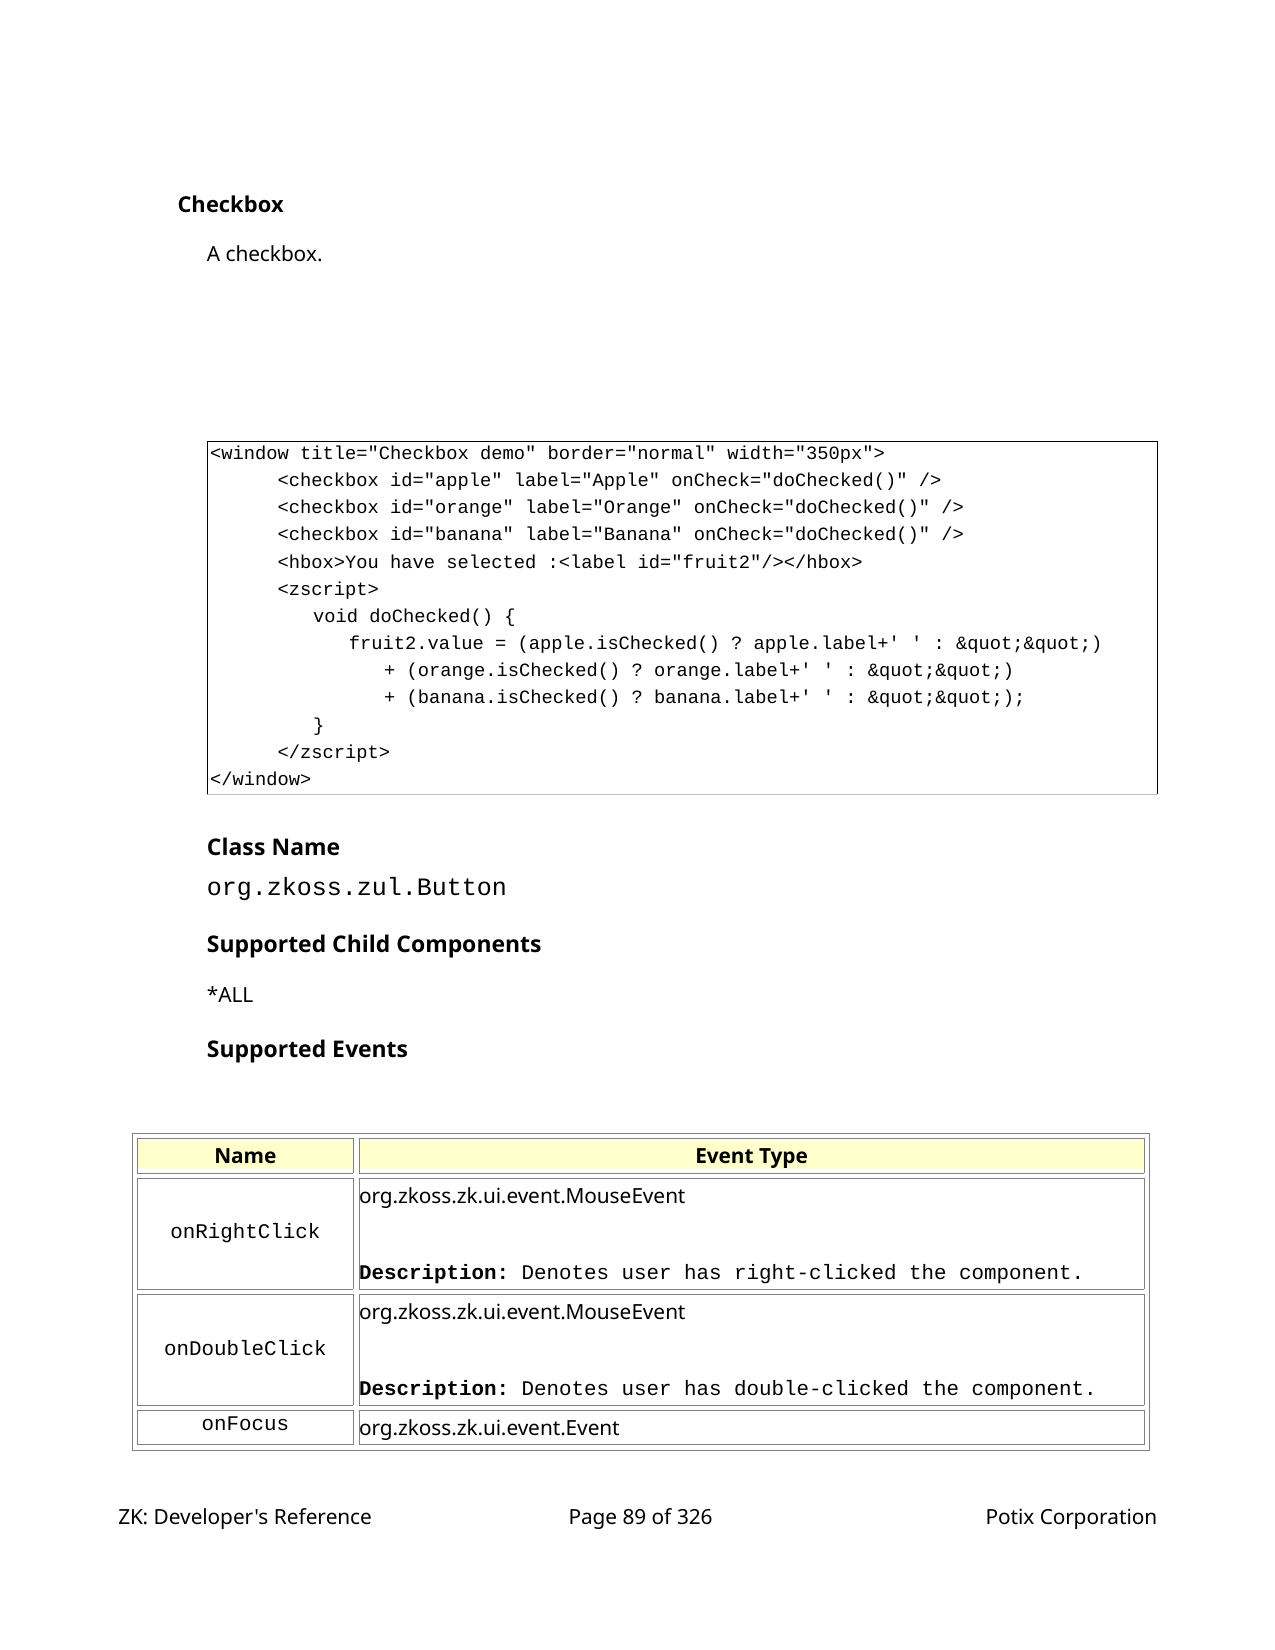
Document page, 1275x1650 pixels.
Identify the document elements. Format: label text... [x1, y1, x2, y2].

text </window> [208, 767, 1157, 794]
text *ALL [207, 980, 1157, 1008]
subtitle Supported Events [207, 1033, 1157, 1064]
table_cell org.zkoss.zk.ui.event.MouseEvent Description: Denotes user has right-clicked the component. [356, 1173, 1147, 1289]
text + (banana.isChecked() ? banana.label+' ' : &quot;&quot;); [208, 685, 1157, 710]
table_cell onDoubleClick [134, 1289, 356, 1405]
subtitle Supported Child Components [207, 928, 1157, 959]
text A checkbox. [207, 239, 1157, 268]
text + (orange.isChecked() ? orange.label+' ' : &quot;&quot;) [208, 658, 1157, 682]
text <zscript> [208, 577, 1157, 601]
table_cell onFocus [134, 1405, 356, 1444]
text void doChecked() { [208, 604, 1157, 628]
table_header Event Type [356, 1134, 1147, 1172]
text <checkbox id="orange" label="Orange" onCheck="doChecked()" /> [208, 495, 1157, 519]
text org.zkoss.zul.Button [207, 874, 1157, 903]
text </zscript> [208, 740, 1157, 764]
table_cell org.zkoss.zk.ui.event.MouseEvent Description: Denotes user has double-clicked the component. [356, 1289, 1147, 1405]
subtitle Class Name [207, 831, 1157, 862]
text <window title="Checkbox demo" border="normal" width="350px"> [208, 442, 1157, 465]
table_cell org.zkoss.zk.ui.event.Event [356, 1405, 1147, 1444]
text <hbox>You have selected :<label id="fruit2"/></hbox> [208, 549, 1157, 574]
text <checkbox id="apple" label="Apple" onCheck="doChecked()" /> [208, 468, 1157, 492]
table_cell onRightClick [134, 1173, 356, 1289]
text } [208, 713, 1157, 737]
table_header Name [134, 1134, 356, 1172]
subtitle Checkbox [177, 189, 1157, 219]
text fruit2.value = (apple.isChecked() ? apple.label+' ' : &quot;&quot;) [208, 631, 1157, 655]
text <checkbox id="banana" label="Banana" onCheck="doChecked()" /> [208, 522, 1157, 547]
